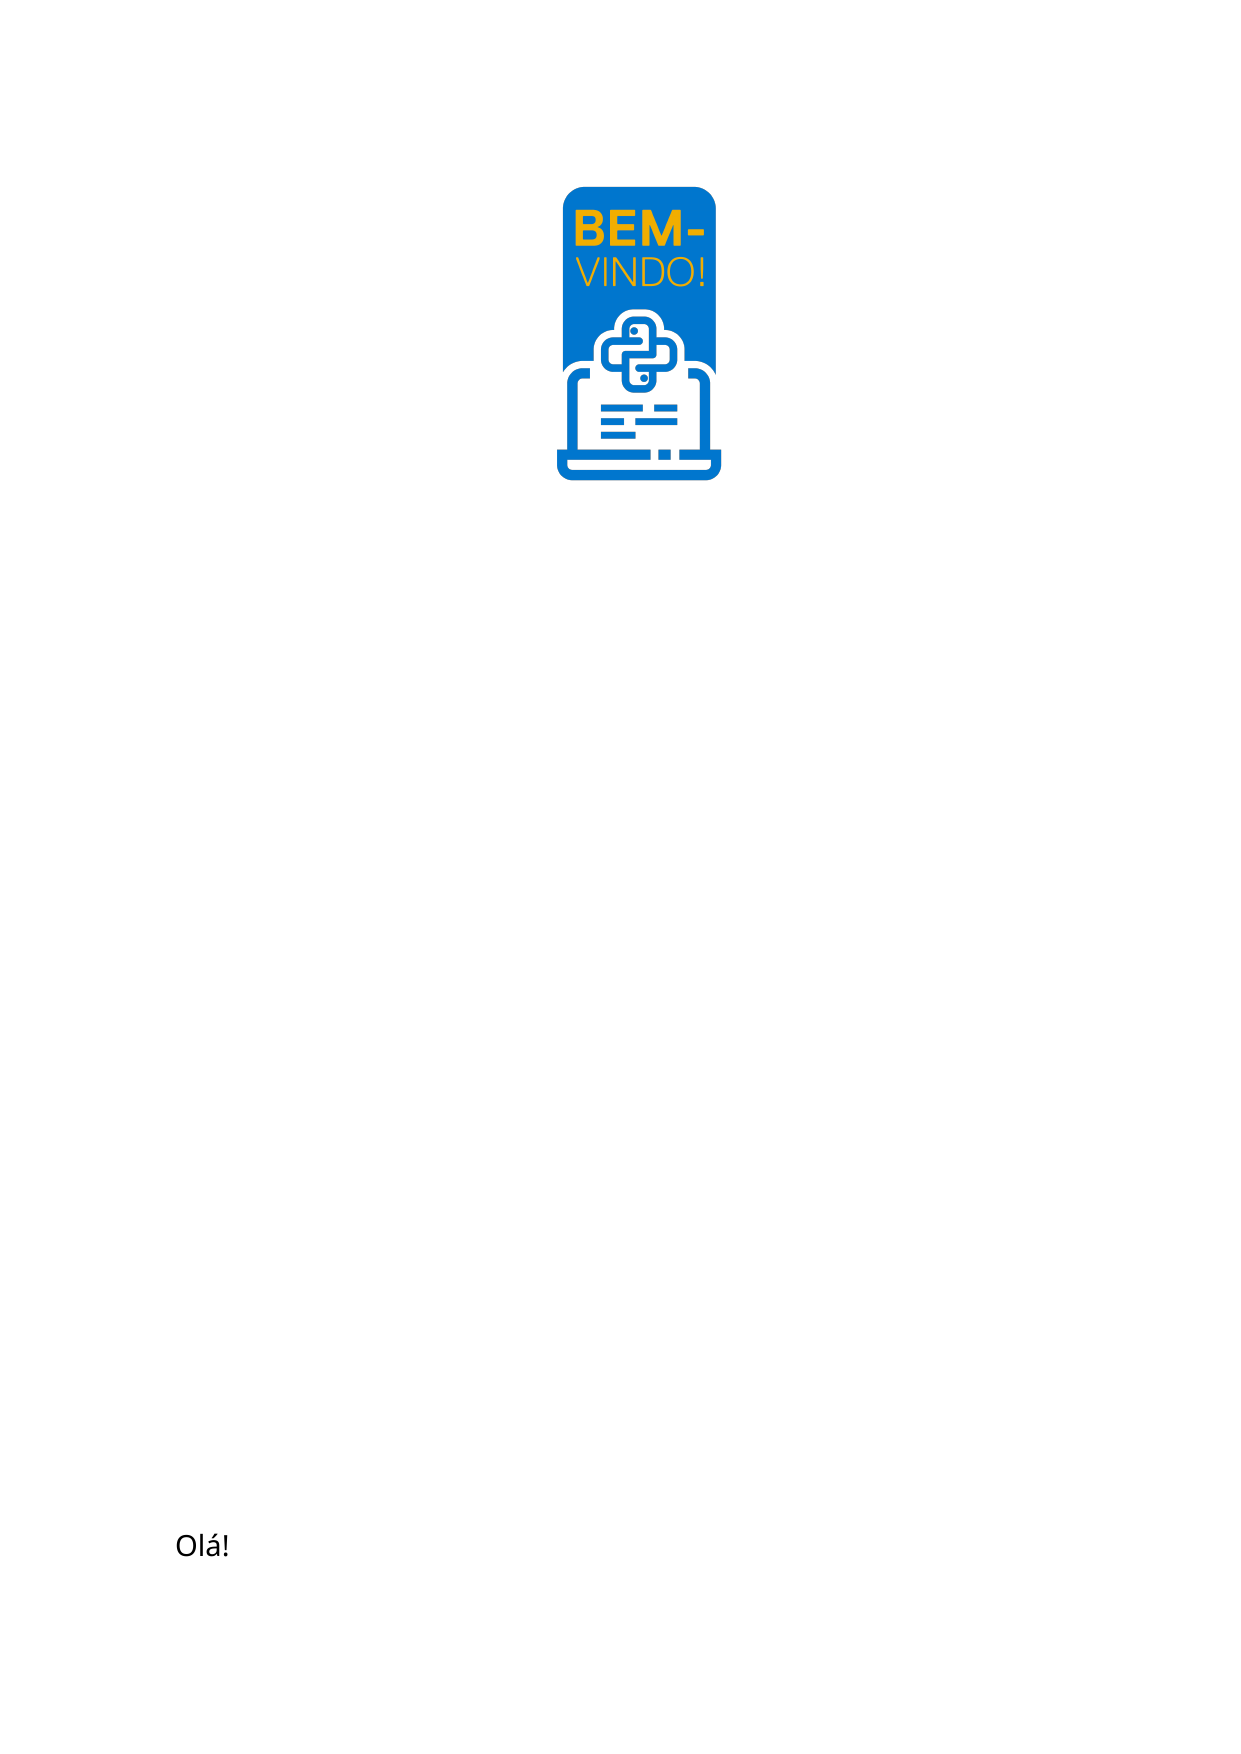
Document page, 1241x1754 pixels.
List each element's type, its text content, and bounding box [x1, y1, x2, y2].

subtitle Olá! [175, 1525, 1103, 1564]
picture [553, 181, 725, 487]
